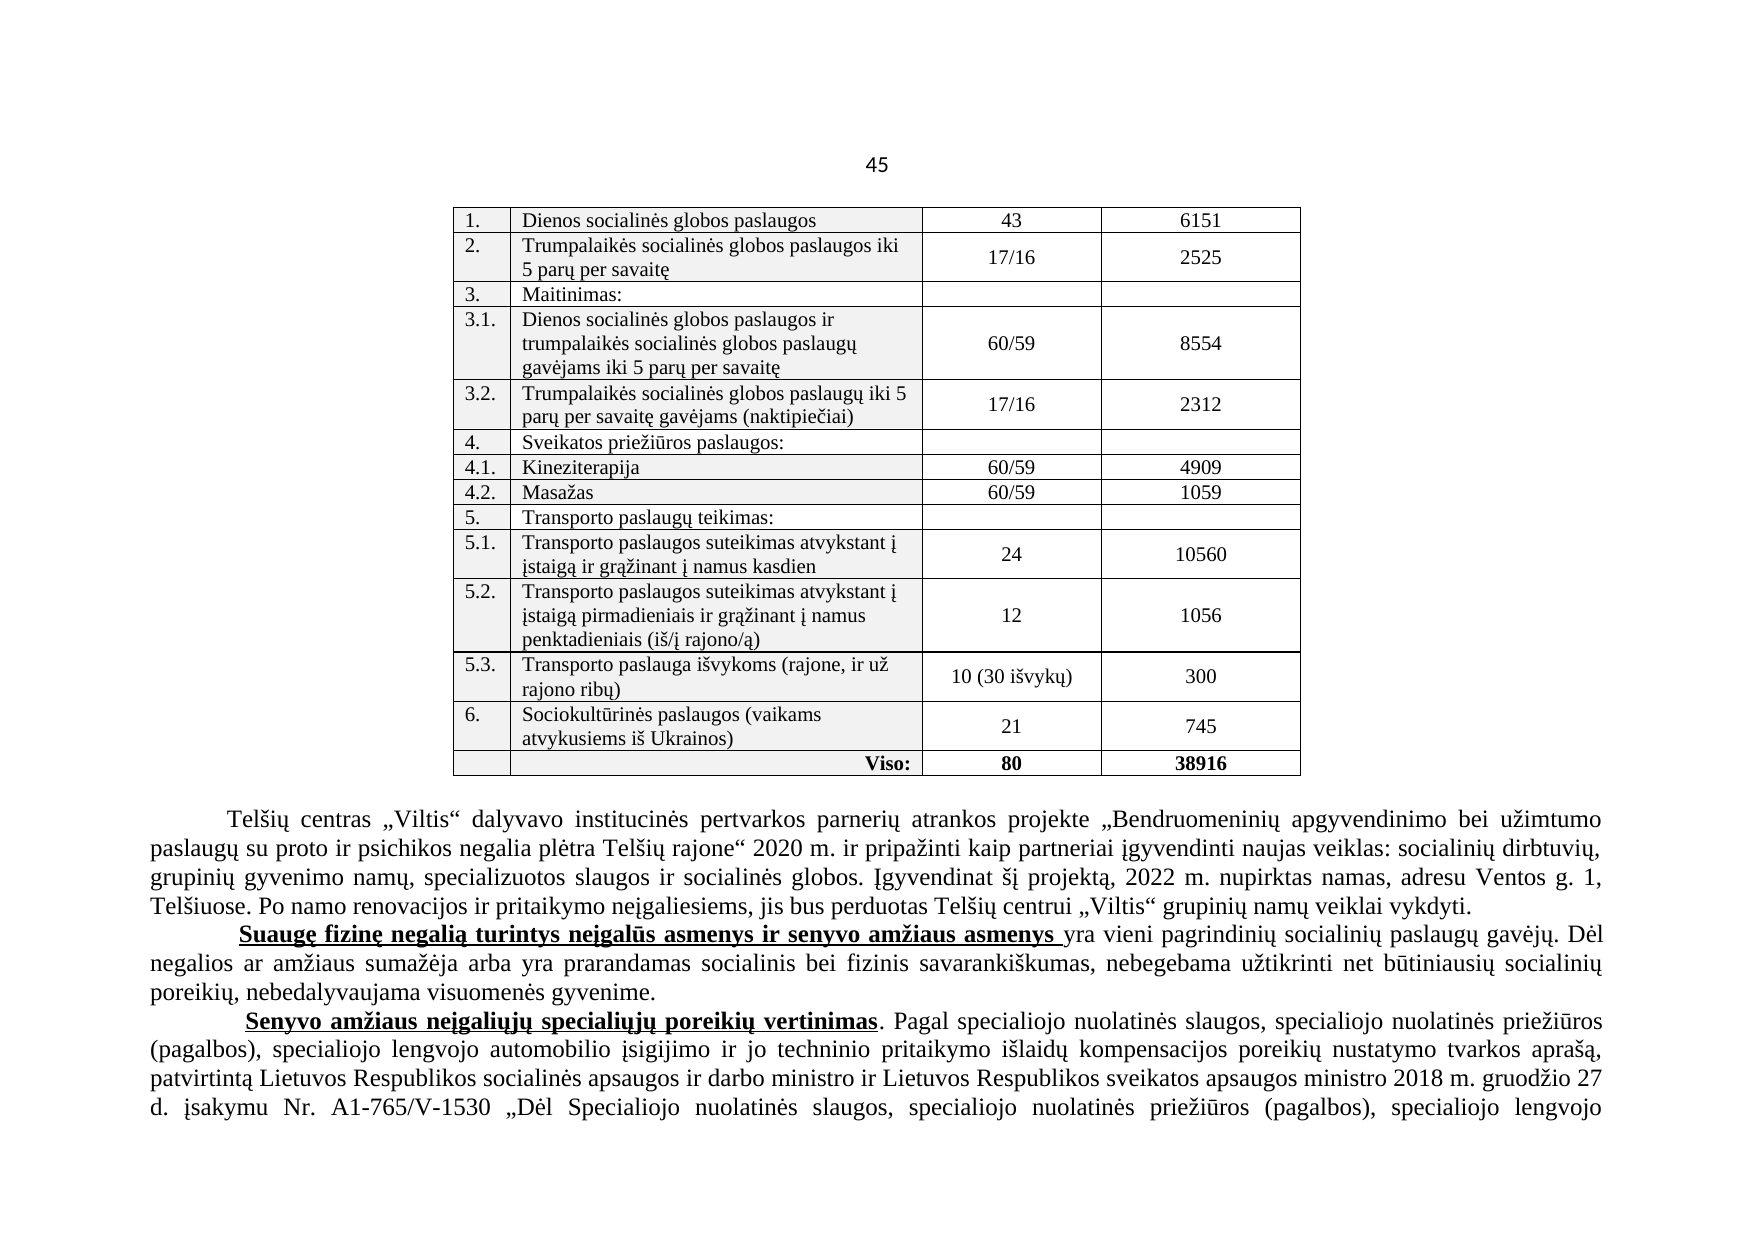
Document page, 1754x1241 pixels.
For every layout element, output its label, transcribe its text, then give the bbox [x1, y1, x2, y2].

table_cell 38916 [1102, 751, 1300, 775]
table_cell 4.1. [454, 455, 510, 479]
table_cell 5. [454, 505, 510, 529]
table_cell 17/16 [923, 380, 1101, 428]
table_cell 3. [454, 282, 510, 306]
table_cell 80 [923, 751, 1101, 775]
table_cell Sociokultūrinės paslaugos (vaikams atvykusiems iš Ukrainos) [511, 702, 922, 750]
table_cell 60/59 [923, 455, 1101, 479]
table_cell 43 [923, 208, 1101, 232]
table_cell [923, 430, 1101, 454]
table_cell Dienos socialinės globos paslaugos [511, 208, 922, 232]
table_cell Viso: [511, 751, 922, 775]
table_cell 12 [923, 579, 1101, 651]
table_cell 24 [923, 530, 1101, 578]
table_cell [923, 505, 1101, 529]
table_cell 2312 [1102, 380, 1300, 428]
table_cell 1. [454, 208, 510, 232]
text Telšių centras „Viltis“ dalyvavo institucinės pertvarkos parnerių atrankos projekte „Bendruomeninių apgyvendinimo bei užimtumo paslaugų su proto ir psichikos negalia plėtra Telšių rajone“ 2020 m. ir pripažinti kaip partneriai įgyvendinti naujas veiklas: socialinių dirbtuvių, grupinių gyvenimo namų, specializuotos slaugos ir socialinės globos. Įgyvendinat šį projektą, 2022 m. nupirktas namas, adresu Ventos g. 1, Telšiuose. Po namo renovacijos ir pritaikymo neįgaliesiems, jis bus perduotas Telšių centrui „Viltis“ grupinių namų veiklai vykdyti. [150, 804, 1603, 919]
table_cell [454, 751, 510, 775]
table_cell 300 [1102, 653, 1300, 701]
table_cell Trumpalaikės socialinės globos paslaugų iki 5 parų per savaitę gavėjams (naktipiečiai) [511, 380, 922, 428]
table_cell 6151 [1102, 208, 1300, 232]
table_cell Maitinimas: [511, 282, 922, 306]
table_cell 3.2. [454, 380, 510, 428]
table_cell 5.3. [454, 653, 510, 701]
table_cell 5.2. [454, 579, 510, 651]
table_cell 17/16 [923, 233, 1101, 281]
table_cell Trumpalaikės socialinės globos paslaugos iki 5 parų per savaitę [511, 233, 922, 281]
table_cell 2525 [1102, 233, 1300, 281]
table_cell [1102, 505, 1300, 529]
table_cell 4. [454, 430, 510, 454]
table_cell Transporto paslaugos suteikimas atvykstant į įstaigą pirmadieniais ir grąžinant į namus penktadieniais (iš/į rajono/ą) [511, 579, 922, 651]
table_cell 4.2. [454, 480, 510, 504]
table_cell Kineziterapija [511, 455, 922, 479]
table_cell Sveikatos priežiūros paslaugos: [511, 430, 922, 454]
table_cell Masažas [511, 480, 922, 504]
table_cell 10 (30 išvykų) [923, 653, 1101, 701]
table_cell 6. [454, 702, 510, 750]
table_cell 1056 [1102, 579, 1300, 651]
table_cell 8554 [1102, 307, 1300, 379]
text Suaugę fizinę negalią turintys neįgalūs asmenys ir senyvo amžiaus asmenys yra vieni pagrindinių socialinių paslaugų gavėjų. Dėl negalios ar amžiaus sumažėja arba yra prarandamas socialinis bei fizinis savarankiškumas, nebegebama užtikrinti net būtiniausių socialinių poreikių, nebedalyvaujama visuomenės gyvenime. [150, 919, 1604, 1006]
table_cell 60/59 [923, 480, 1101, 504]
table_cell 10560 [1102, 530, 1300, 578]
table_cell [1102, 282, 1300, 306]
table_cell 21 [923, 702, 1101, 750]
table_cell 60/59 [923, 307, 1101, 379]
table_cell [1102, 430, 1300, 454]
table_cell 5.1. [454, 530, 510, 578]
text Senyvo amžiaus neįgaliųjų specialiųjų poreikių vertinimas. Pagal specialiojo nuolatinės slaugos, specialiojo nuolatinės priežiūros (pagalbos), specialiojo lengvojo automobilio įsigijimo ir jo techninio pritaikymo išlaidų kompensacijos poreikių nustatymo tvarkos aprašą, patvirtintą Lietuvos Respublikos socialinės apsaugos ir darbo ministro ir Lietuvos Respublikos sveikatos apsaugos ministro 2018 m. gruodžio 27 d. įsakymu Nr. A1-765/V-1530 „Dėl Specialiojo nuolatinės slaugos, specialiojo nuolatinės priežiūros (pagalbos), specialiojo lengvojo [150, 1006, 1604, 1121]
table_cell Transporto paslauga išvykoms (rajone, ir už rajono ribų) [511, 653, 922, 701]
table_cell 2. [454, 233, 510, 281]
table_cell 4909 [1102, 455, 1300, 479]
table_cell 745 [1102, 702, 1300, 750]
table_cell 3.1. [454, 307, 510, 379]
table_cell [923, 282, 1101, 306]
table_cell Dienos socialinės globos paslaugos ir trumpalaikės socialinės globos paslaugų gavėjams iki 5 parų per savaitę [511, 307, 922, 379]
table_cell 1059 [1102, 480, 1300, 504]
table_cell Transporto paslaugos suteikimas atvykstant į įstaigą ir grąžinant į namus kasdien [511, 530, 922, 578]
table_cell Transporto paslaugų teikimas: [511, 505, 922, 529]
